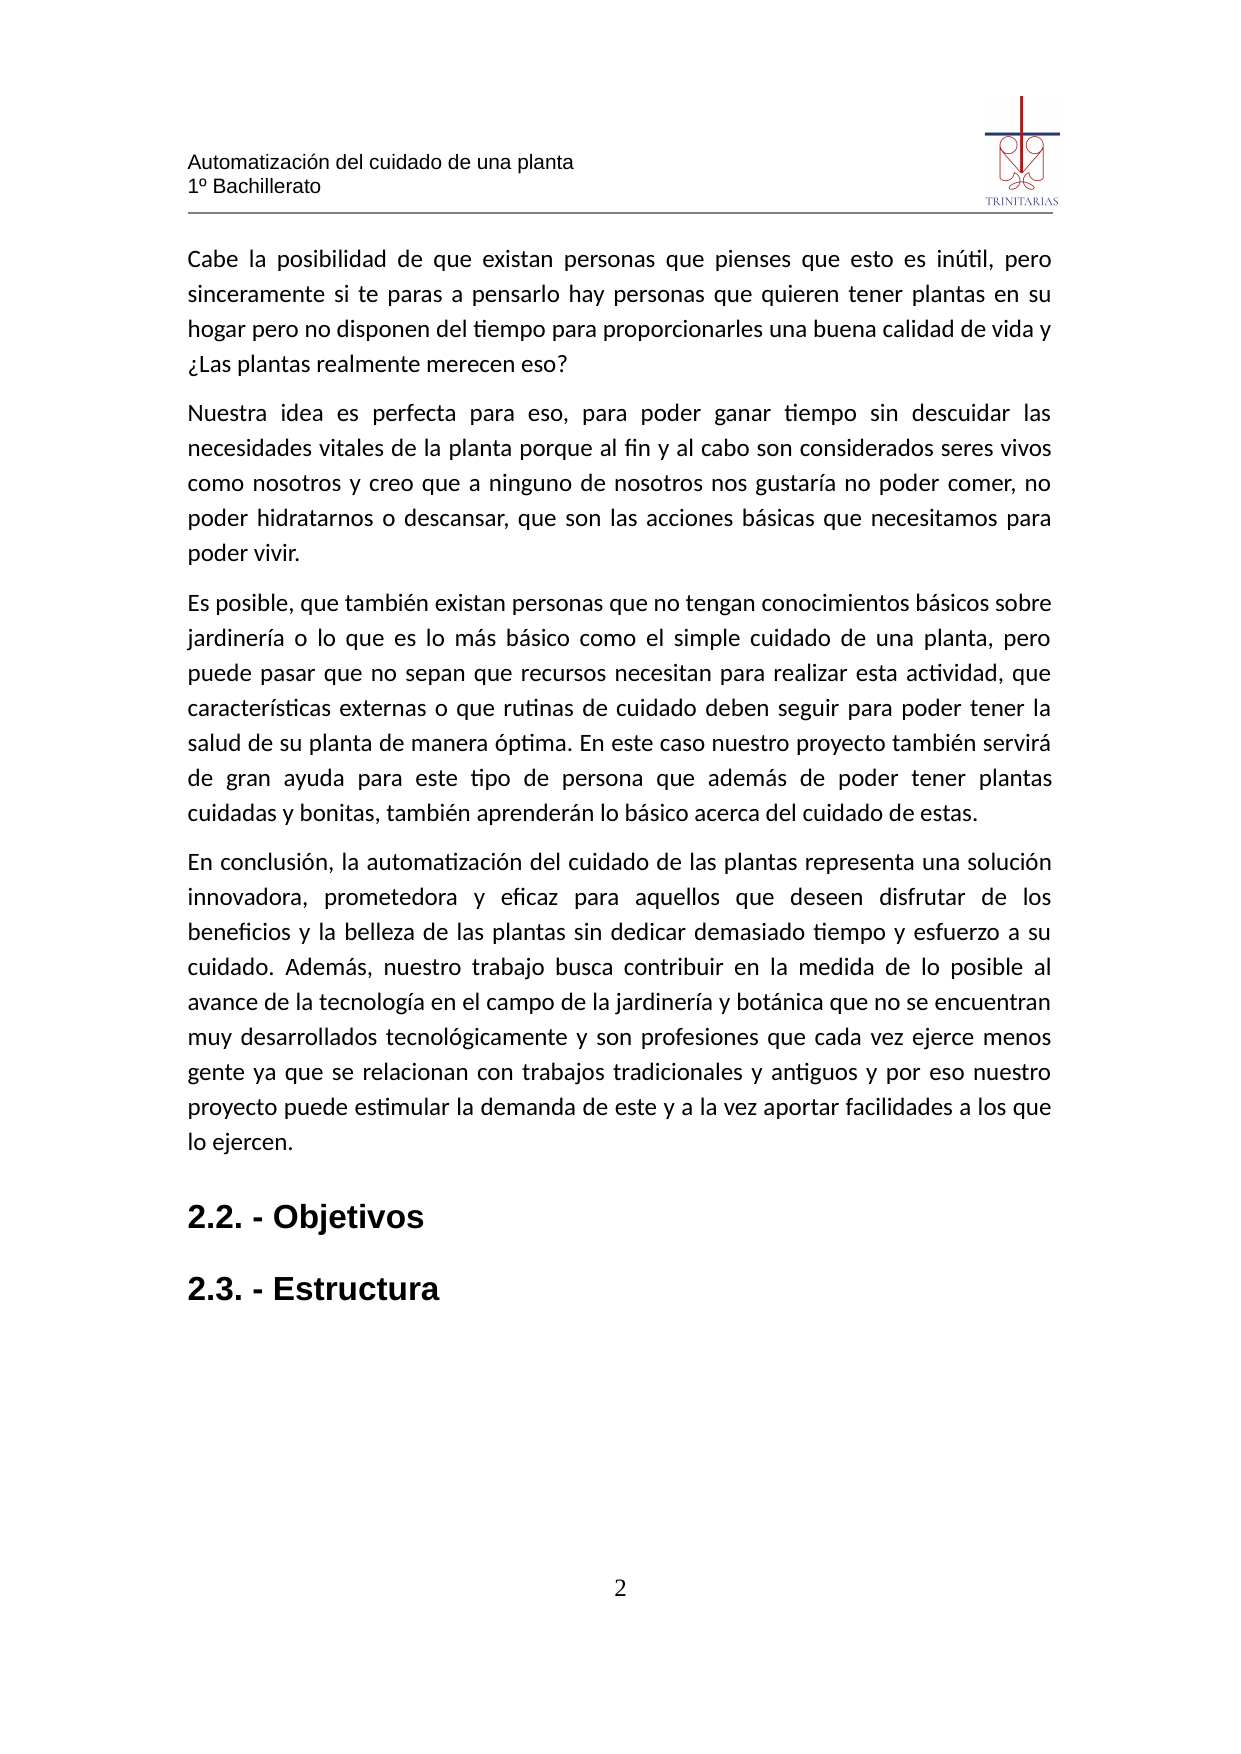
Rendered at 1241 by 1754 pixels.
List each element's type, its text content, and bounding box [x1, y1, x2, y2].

picture [984, 96, 1061, 208]
text En conclusión, la automatización del cuidado de las plantas representa una solución innovadora, prometedora y eficaz para aquellos que deseen disfrutar de los beneficios y la belleza de las plantas sin dedicar demasiado tiempo y esfuerzo a su cuidado. Además, nuestro trabajo busca contribuir en la medida de lo posible al avance de la tecnología en el campo de la jardinería y botánica que no se encuentran muy desarrollados tecnológicamente y son profesiones que cada vez ejerce menos gente ya que se relacionan con trabajos tradicionales y antiguos y por eso nuestro proyecto puede estimular la demanda de este y a la vez aportar facilidades a los que lo ejercen. [187, 846, 1053, 1157]
subtitle Estructura [187, 1269, 1053, 1307]
text Nuestra idea es perfecta para eso, para poder ganar tiempo sin descuidar las necesidades vitales de la planta porque al fin y al cabo son considerados seres vivos como nosotros y creo que a ninguno de nosotros nos gustaría no poder comer, no poder hidratarnos o descansar, que son las acciones básicas que necesitamos para poder vivir. [187, 397, 1053, 568]
subtitle Objetivos [187, 1197, 1053, 1235]
text Cabe la posibilidad de que existan personas que pienses que esto es inútil, pero sinceramente si te paras a pensarlo hay personas que quieren tener plantas en su hogar pero no disponen del tiempo para proporcionarles una buena calidad de vida y ¿Las plantas realmente merecen eso? [187, 243, 1053, 378]
text Es posible, que también existan personas que no tengan conocimientos básicos sobre jardinería o lo que es lo más básico como el simple cuidado de una planta, pero puede pasar que no sepan que recursos necesitan para realizar esta actividad, que características externas o que rutinas de cuidado deben seguir para poder tener la salud de su planta de manera óptima. En este caso nuestro proyecto también servirá de gran ayuda para este tipo de persona que además de poder tener plantas cuidadas y bonitas, también aprenderán lo básico acerca del cuidado de estas. [187, 587, 1053, 827]
